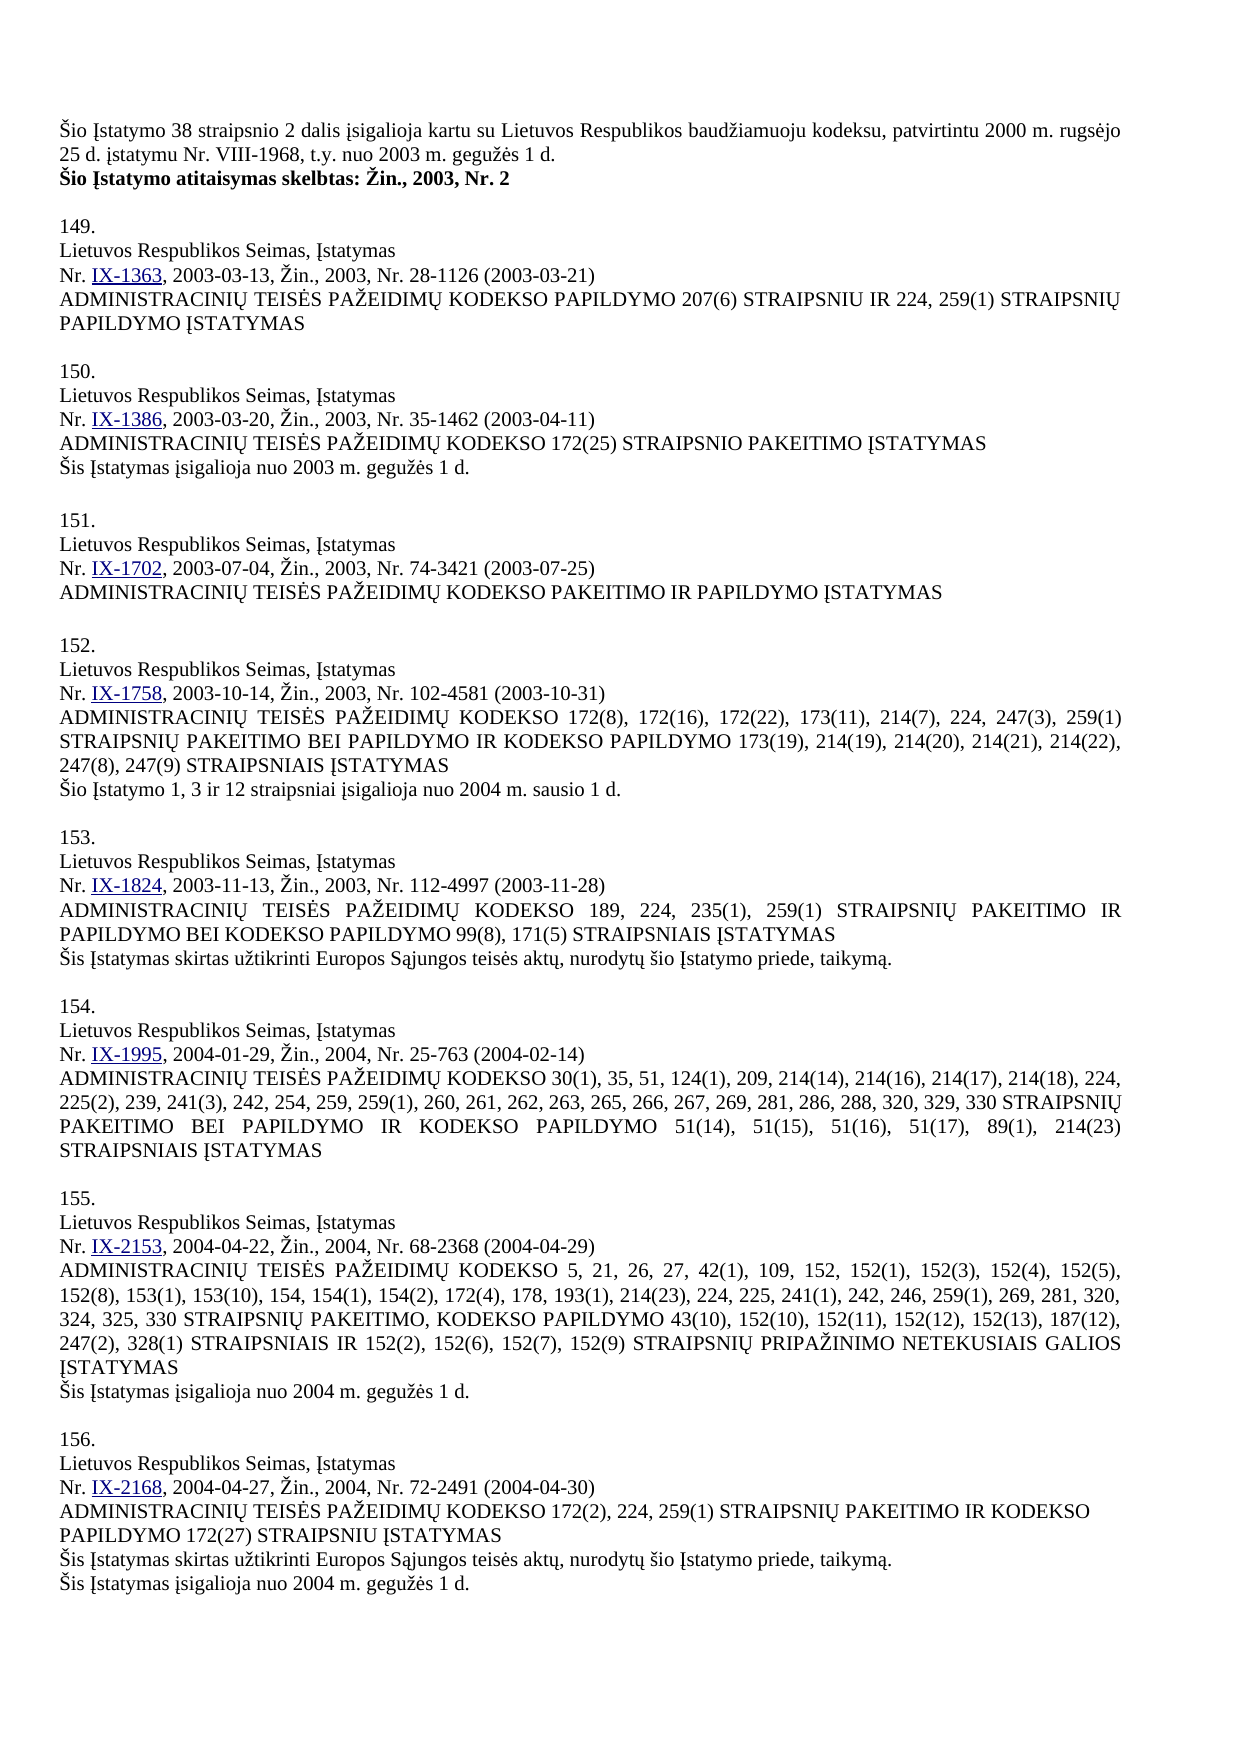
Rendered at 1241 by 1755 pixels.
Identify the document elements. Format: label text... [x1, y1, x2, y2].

text 151. [59, 508, 1122, 532]
text Šis Įstatymas įsigalioja nuo 2004 m. gegužės 1 d. [59, 1571, 1122, 1595]
text Nr. IX-1386, 2003-03-20, Žin., 2003, Nr. 35-1462 (2003-04-11) [59, 407, 1122, 431]
text Šio Įstatymo atitaisymas skelbtas: Žin., 2003, Nr. 2 [59, 166, 1122, 190]
text 154. [59, 994, 1122, 1018]
text ADMINISTRACINIŲ TEISĖS PAŽEIDIMŲ KODEKSO 172(8), 172(16), 172(22), 173(11), 214(7), 224, 247(3), 259(1) STRAIPSNIŲ PAKEITIMO BEI PAPILDYMO IR KODEKSO PAPILDYMO 173(19), 214(19), 214(20), 214(21), 214(22), 247(8), 247(9) STRAIPSNIAIS ĮSTATYMAS [59, 705, 1122, 777]
text ADMINISTRACINIŲ TEISĖS PAŽEIDIMŲ KODEKSO PAKEITIMO IR PAPILDYMO ĮSTATYMAS [59, 580, 1122, 604]
text Lietuvos Respublikos Seimas, Įstatymas [59, 238, 1122, 262]
text Lietuvos Respublikos Seimas, Įstatymas [59, 1451, 1122, 1475]
text 156. [59, 1427, 1122, 1451]
text Nr. IX-1995, 2004-01-29, Žin., 2004, Nr. 25-763 (2004-02-14) [59, 1042, 1122, 1066]
text Lietuvos Respublikos Seimas, Įstatymas [59, 657, 1122, 681]
text ADMINISTRACINIŲ TEISĖS PAŽEIDIMŲ KODEKSO 30(1), 35, 51, 124(1), 209, 214(14), 214(16), 214(17), 214(18), 224, 225(2), 239, 241(3), 242, 254, 259, 259(1), 260, 261, 262, 263, 265, 266, 267, 269, 281, 286, 288, 320, 329, 330 STRAIPSNIŲ PAKEITIMO BEI PAPILDYMO IR KODEKSO PAPILDYMO 51(14), 51(15), 51(16), 51(17), 89(1), 214(23) STRAIPSNIAIS ĮSTATYMAS [59, 1066, 1122, 1162]
text ADMINISTRACINIŲ TEISĖS PAŽEIDIMŲ KODEKSO 172(2), 224, 259(1) STRAIPSNIŲ PAKEITIMO IR KODEKSO PAPILDYMO 172(27) STRAIPSNIU ĮSTATYMAS [59, 1499, 1122, 1547]
text Nr. IX-2168, 2004-04-27, Žin., 2004, Nr. 72-2491 (2004-04-30) [59, 1475, 1122, 1499]
text ADMINISTRACINIŲ TEISĖS PAŽEIDIMŲ KODEKSO 5, 21, 26, 27, 42(1), 109, 152, 152(1), 152(3), 152(4), 152(5), 152(8), 153(1), 153(10), 154, 154(1), 154(2), 172(4), 178, 193(1), 214(23), 224, 225, 241(1), 242, 246, 259(1), 269, 281, 320, 324, 325, 330 STRAIPSNIŲ PAKEITIMO, KODEKSO PAPILDYMO 43(10), 152(10), 152(11), 152(12), 152(13), 187(12), 247(2), 328(1) STRAIPSNIAIS IR 152(2), 152(6), 152(7), 152(9) STRAIPSNIŲ PRIPAŽINIMO NETEKUSIAIS GALIOS ĮSTATYMAS [59, 1258, 1122, 1379]
text 149. [59, 214, 1122, 238]
text Nr. IX-1702, 2003-07-04, Žin., 2003, Nr. 74-3421 (2003-07-25) [59, 556, 1122, 580]
text Šio Įstatymo 38 straipsnio 2 dalis įsigalioja kartu su Lietuvos Respublikos baudžiamuoju kodeksu, patvirtintu 2000 m. rugsėjo 25 d. įstatymu Nr. VIII-1968, t.y. nuo 2003 m. gegužės 1 d. [59, 118, 1122, 166]
text Nr. IX-1363, 2003-03-13, Žin., 2003, Nr. 28-1126 (2003-03-21) [59, 262, 1122, 287]
text Lietuvos Respublikos Seimas, Įstatymas [59, 1018, 1122, 1042]
text ADMINISTRACINIŲ TEISĖS PAŽEIDIMŲ KODEKSO PAPILDYMO 207(6) STRAIPSNIU IR 224, 259(1) STRAIPSNIŲ PAPILDYMO ĮSTATYMAS [59, 287, 1122, 335]
text Šis Įstatymas įsigalioja nuo 2004 m. gegužės 1 d. [59, 1379, 1122, 1403]
text Šis Įstatymas skirtas užtikrinti Europos Sąjungos teisės aktų, nurodytų šio Įstatymo priede, taikymą. [59, 946, 1122, 970]
text 155. [59, 1186, 1122, 1210]
text 152. [59, 633, 1122, 657]
text Šis Įstatymas skirtas užtikrinti Europos Sąjungos teisės aktų, nurodytų šio Įstatymo priede, taikymą. [59, 1547, 1122, 1571]
text Nr. IX-1824, 2003-11-13, Žin., 2003, Nr. 112-4997 (2003-11-28) [59, 873, 1122, 897]
text 153. [59, 825, 1122, 849]
text Lietuvos Respublikos Seimas, Įstatymas [59, 849, 1122, 873]
text Šio Įstatymo 1, 3 ir 12 straipsniai įsigalioja nuo 2004 m. sausio 1 d. [59, 777, 1122, 801]
text Lietuvos Respublikos Seimas, Įstatymas [59, 532, 1122, 556]
text Lietuvos Respublikos Seimas, Įstatymas [59, 383, 1122, 407]
text 150. [59, 359, 1122, 383]
text Nr. IX-2153, 2004-04-22, Žin., 2004, Nr. 68-2368 (2004-04-29) [59, 1234, 1122, 1258]
text Nr. IX-1758, 2003-10-14, Žin., 2003, Nr. 102-4581 (2003-10-31) [59, 681, 1122, 705]
text Lietuvos Respublikos Seimas, Įstatymas [59, 1210, 1122, 1234]
text ADMINISTRACINIŲ TEISĖS PAŽEIDIMŲ KODEKSO 172(25) STRAIPSNIO PAKEITIMO ĮSTATYMAS [59, 431, 1122, 455]
text Šis Įstatymas įsigalioja nuo 2003 m. gegužės 1 d. [59, 455, 1122, 479]
text ADMINISTRACINIŲ TEISĖS PAŽEIDIMŲ KODEKSO 189, 224, 235(1), 259(1) STRAIPSNIŲ PAKEITIMO IR PAPILDYMO BEI KODEKSO PAPILDYMO 99(8), 171(5) STRAIPSNIAIS ĮSTATYMAS [59, 897, 1122, 946]
